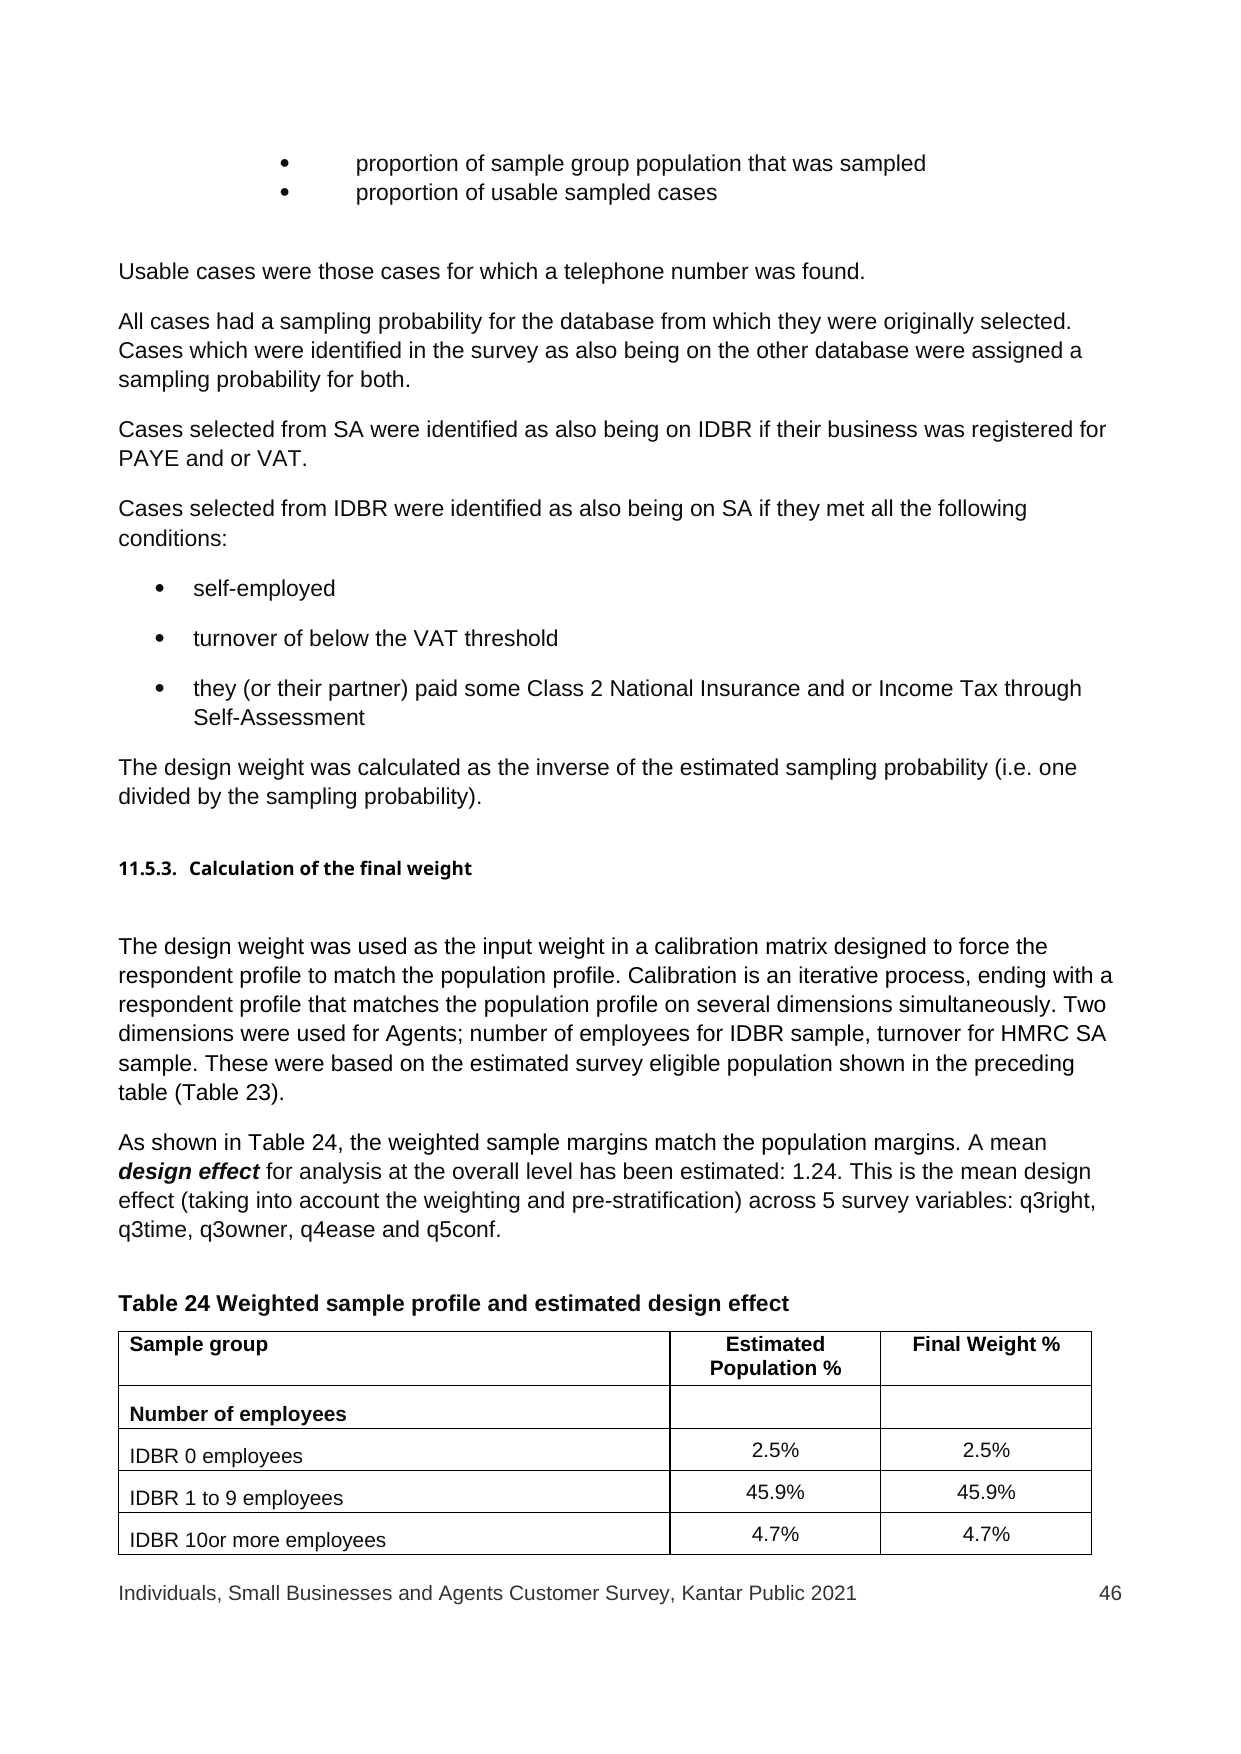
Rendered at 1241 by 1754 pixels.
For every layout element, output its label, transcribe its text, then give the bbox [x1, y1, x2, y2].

list they (or their partner) paid some Class 2 National Insurance and or Income Tax through Self-Assessment [156, 673, 1122, 731]
text The design weight was used as the input weight in a calibration matrix designed to force the respondent profile to match the population profile. Calibration is an iterative process, ending with a respondent profile that matches the population profile on several dimensions simultaneously. Two dimensions were used for Agents; number of employees for IDBR sample, turnover for HMRC SA sample. These were based on the estimated survey eligible population shown in the preceding table (Table 23). [118, 931, 1122, 1106]
text Cases selected from SA were identified as also being on IDBR if their business was registered for PAYE and or VAT. [118, 414, 1122, 473]
table_cell IDBR 1 to 9 employees [119, 1471, 669, 1512]
table_cell 45.9% [671, 1471, 880, 1512]
list self-employed [156, 573, 1122, 602]
table_cell 4.7% [671, 1513, 880, 1554]
text As shown in Table 24, the weighted sample margins match the population margins. A mean design effect for analysis at the overall level has been estimated: 1.24. This is the mean design effect (taking into account the weighting and pre-stratification) across 5 survey variables: q3right, q3time, q3owner, q4ease and q5conf. [118, 1127, 1122, 1243]
subtitle Calculation of the final weight [118, 852, 1122, 881]
text Usable cases were those cases for which a telephone number was found. [118, 256, 1122, 285]
list turnover of below the VAT threshold [156, 623, 1122, 652]
list proportion of usable sampled cases [281, 177, 1122, 206]
list proportion of sample group population that was sampled [281, 148, 1122, 177]
table_cell [671, 1386, 880, 1427]
table_cell IDBR 0 employees [119, 1429, 669, 1469]
text The design weight was calculated as the inverse of the estimated sampling probability (i.e. one divided by the sampling probability). [118, 752, 1122, 810]
table_cell 2.5% [671, 1429, 880, 1469]
text Table 24 Weighted sample profile and estimated design effect [118, 1289, 1122, 1316]
table_header Sample group [119, 1332, 669, 1385]
table_header Estimated Population % [671, 1332, 880, 1385]
table_cell 2.5% [881, 1429, 1091, 1469]
table_cell Number of employees [119, 1386, 669, 1427]
text All cases had a sampling probability for the database from which they were originally selected. Cases which were identified in the survey as also being on the other database were assigned a sampling probability for both. [118, 306, 1122, 393]
table_cell 45.9% [881, 1471, 1091, 1512]
table_cell IDBR 10or more employees [119, 1513, 669, 1554]
table_header Final Weight % [881, 1332, 1091, 1385]
table_cell [881, 1386, 1091, 1427]
text Cases selected from IDBR were identified as also being on SA if they met all the following conditions: [118, 493, 1122, 552]
table_cell 4.7% [881, 1513, 1091, 1554]
